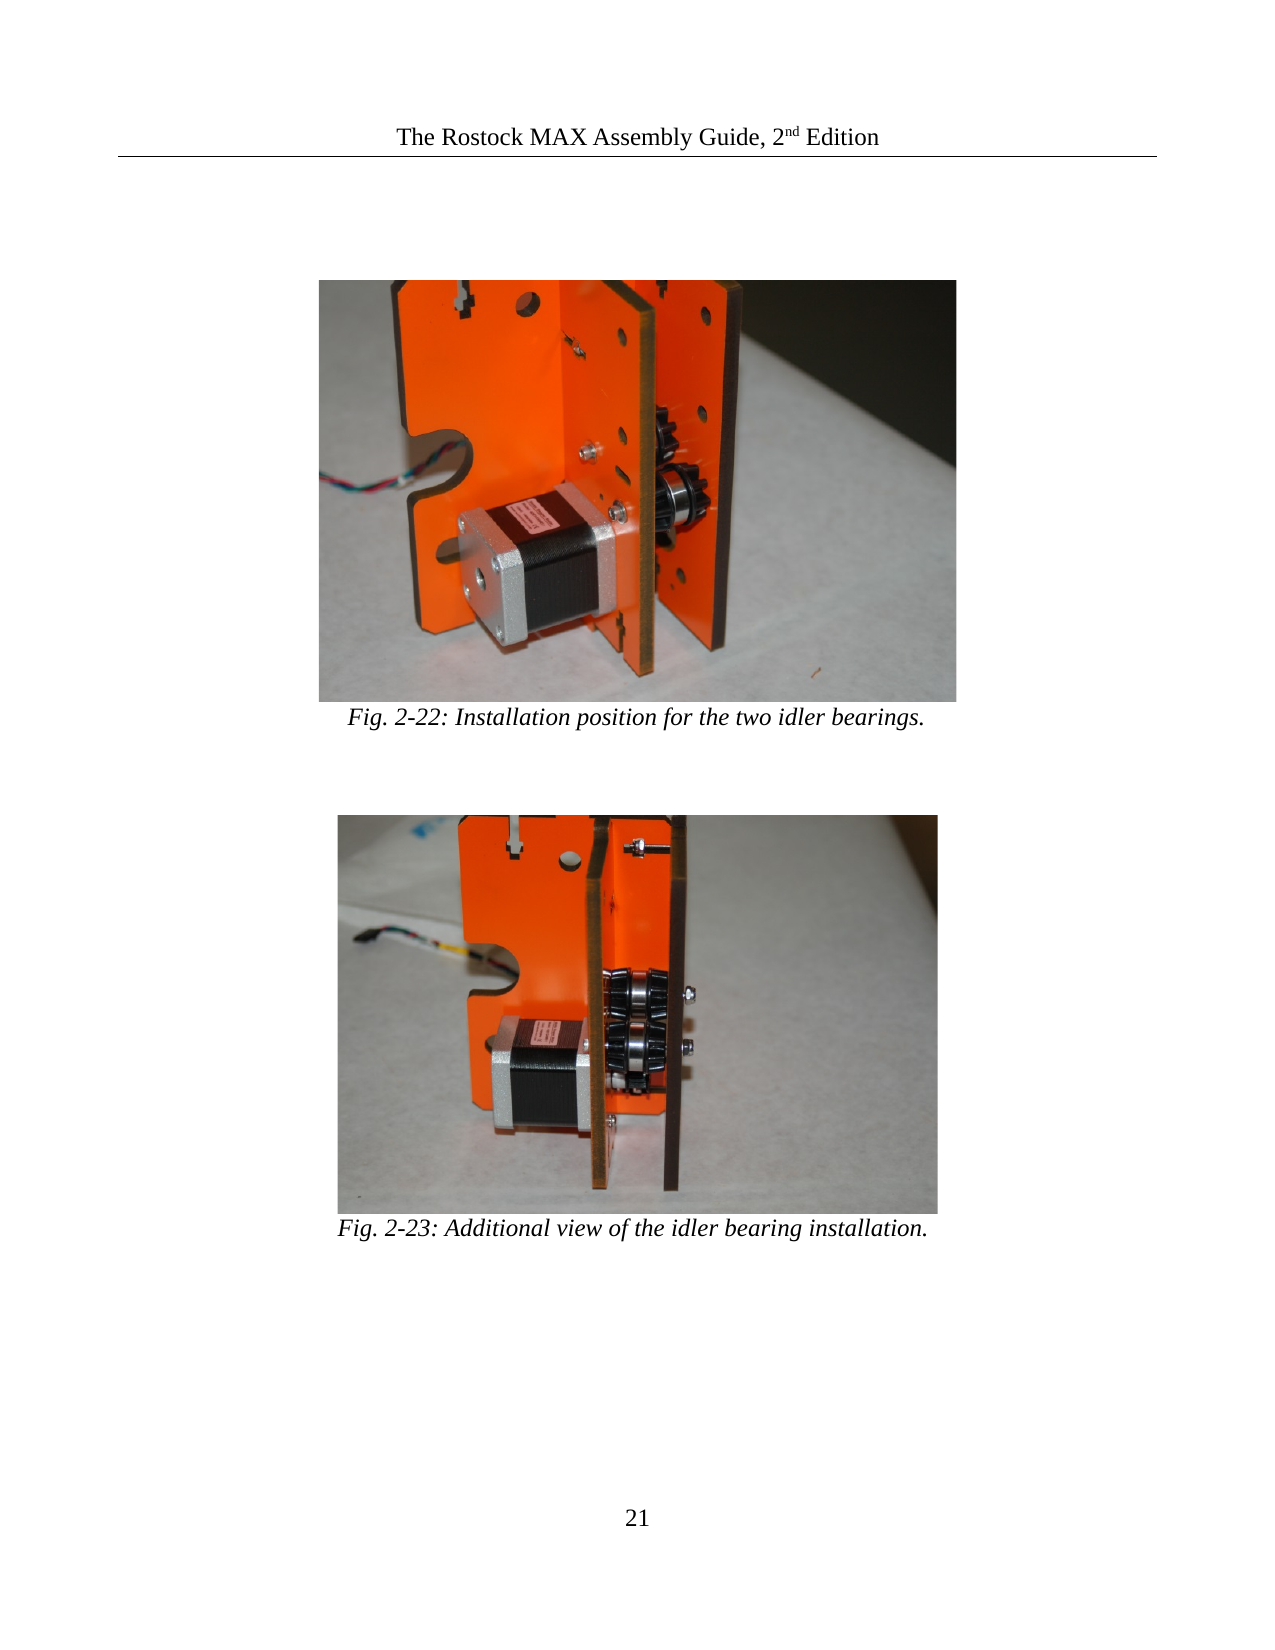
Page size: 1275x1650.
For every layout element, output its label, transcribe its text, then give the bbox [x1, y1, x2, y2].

text Fig. 2-23: Additional view of the idler bearing installation. [337, 1214, 937, 1242]
picture [318, 280, 957, 702]
picture [337, 815, 938, 1214]
text Fig. 2-22: Installation position for the two idler bearings. [319, 702, 956, 731]
